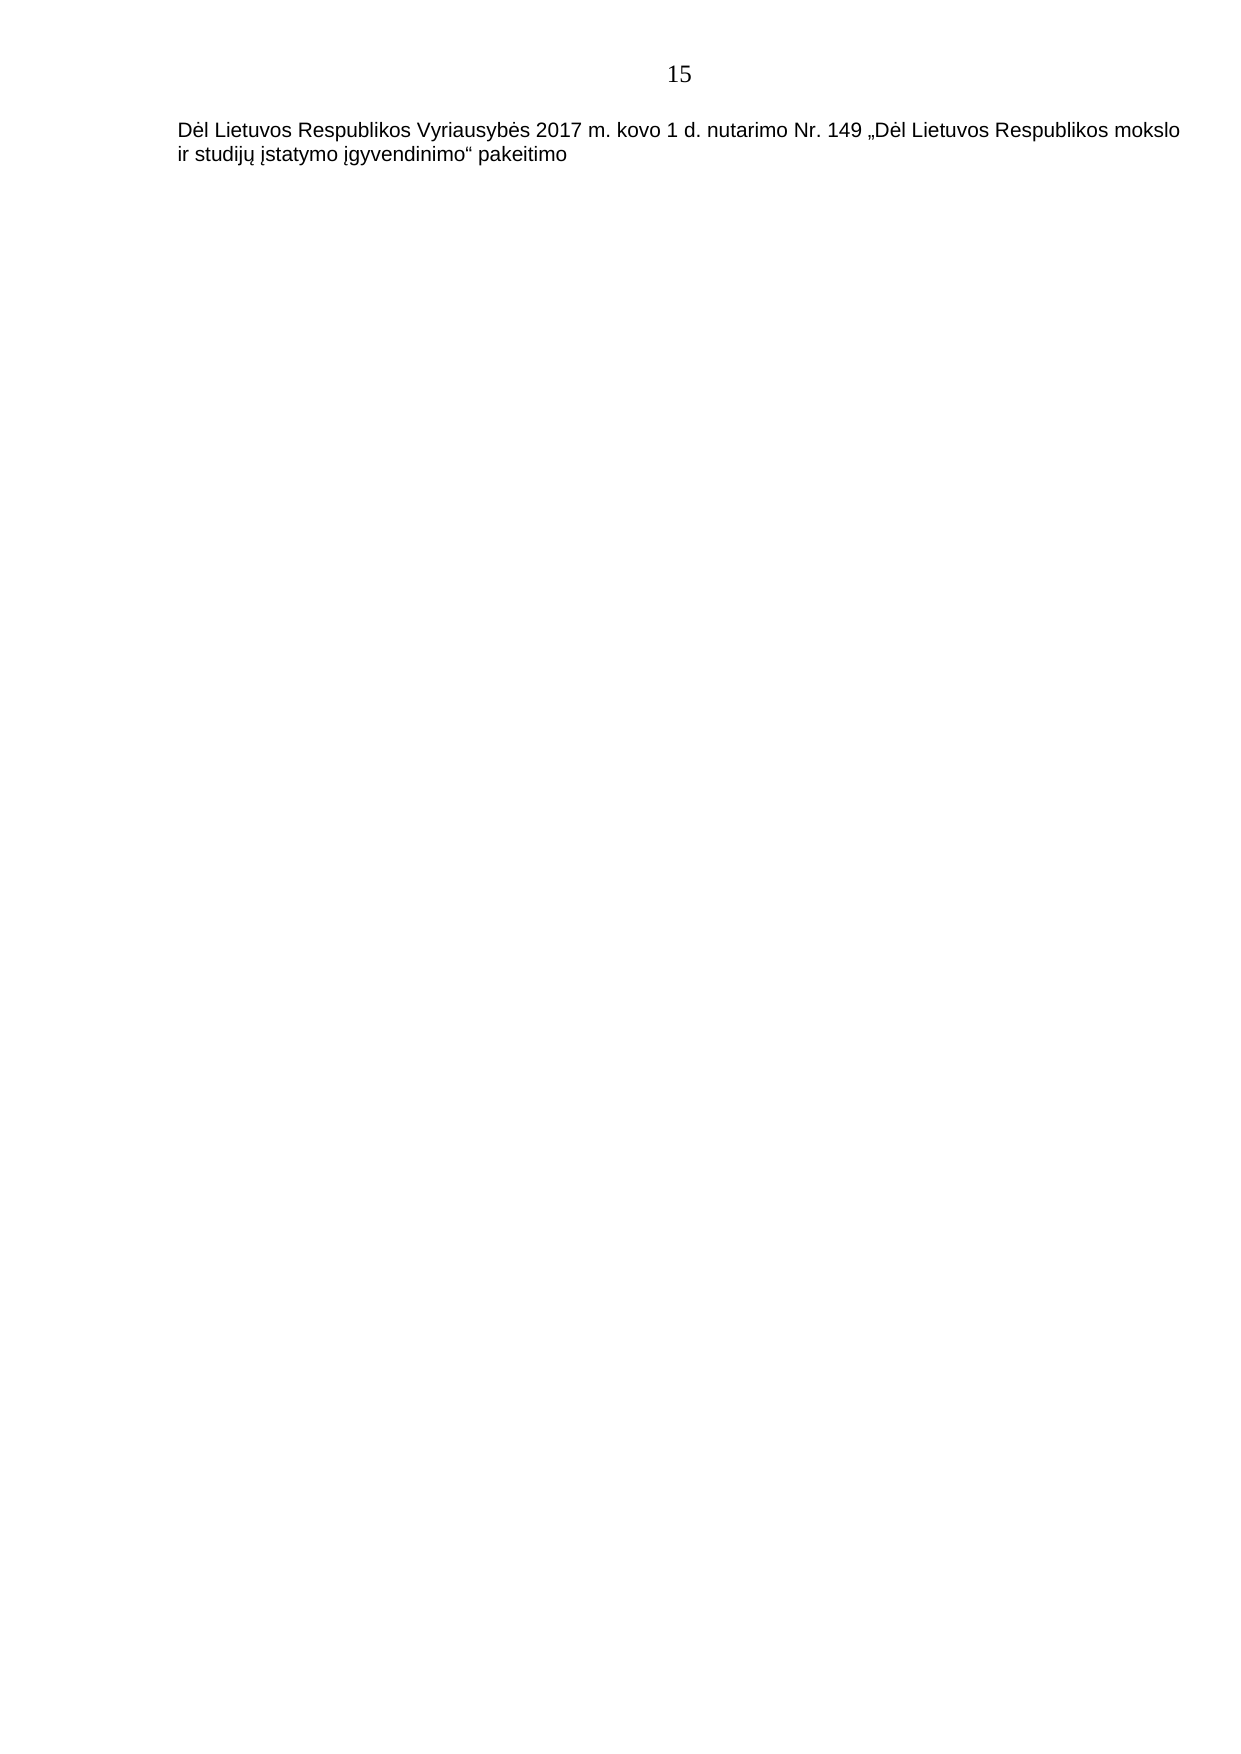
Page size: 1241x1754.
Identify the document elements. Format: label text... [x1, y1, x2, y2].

text Dėl Lietuvos Respublikos Vyriausybės 2017 m. kovo 1 d. nutarimo Nr. 149 „Dėl Lietuvos Respublikos mokslo ir studijų įstatymo įgyvendinimo“ pakeitimo [177, 118, 1181, 166]
